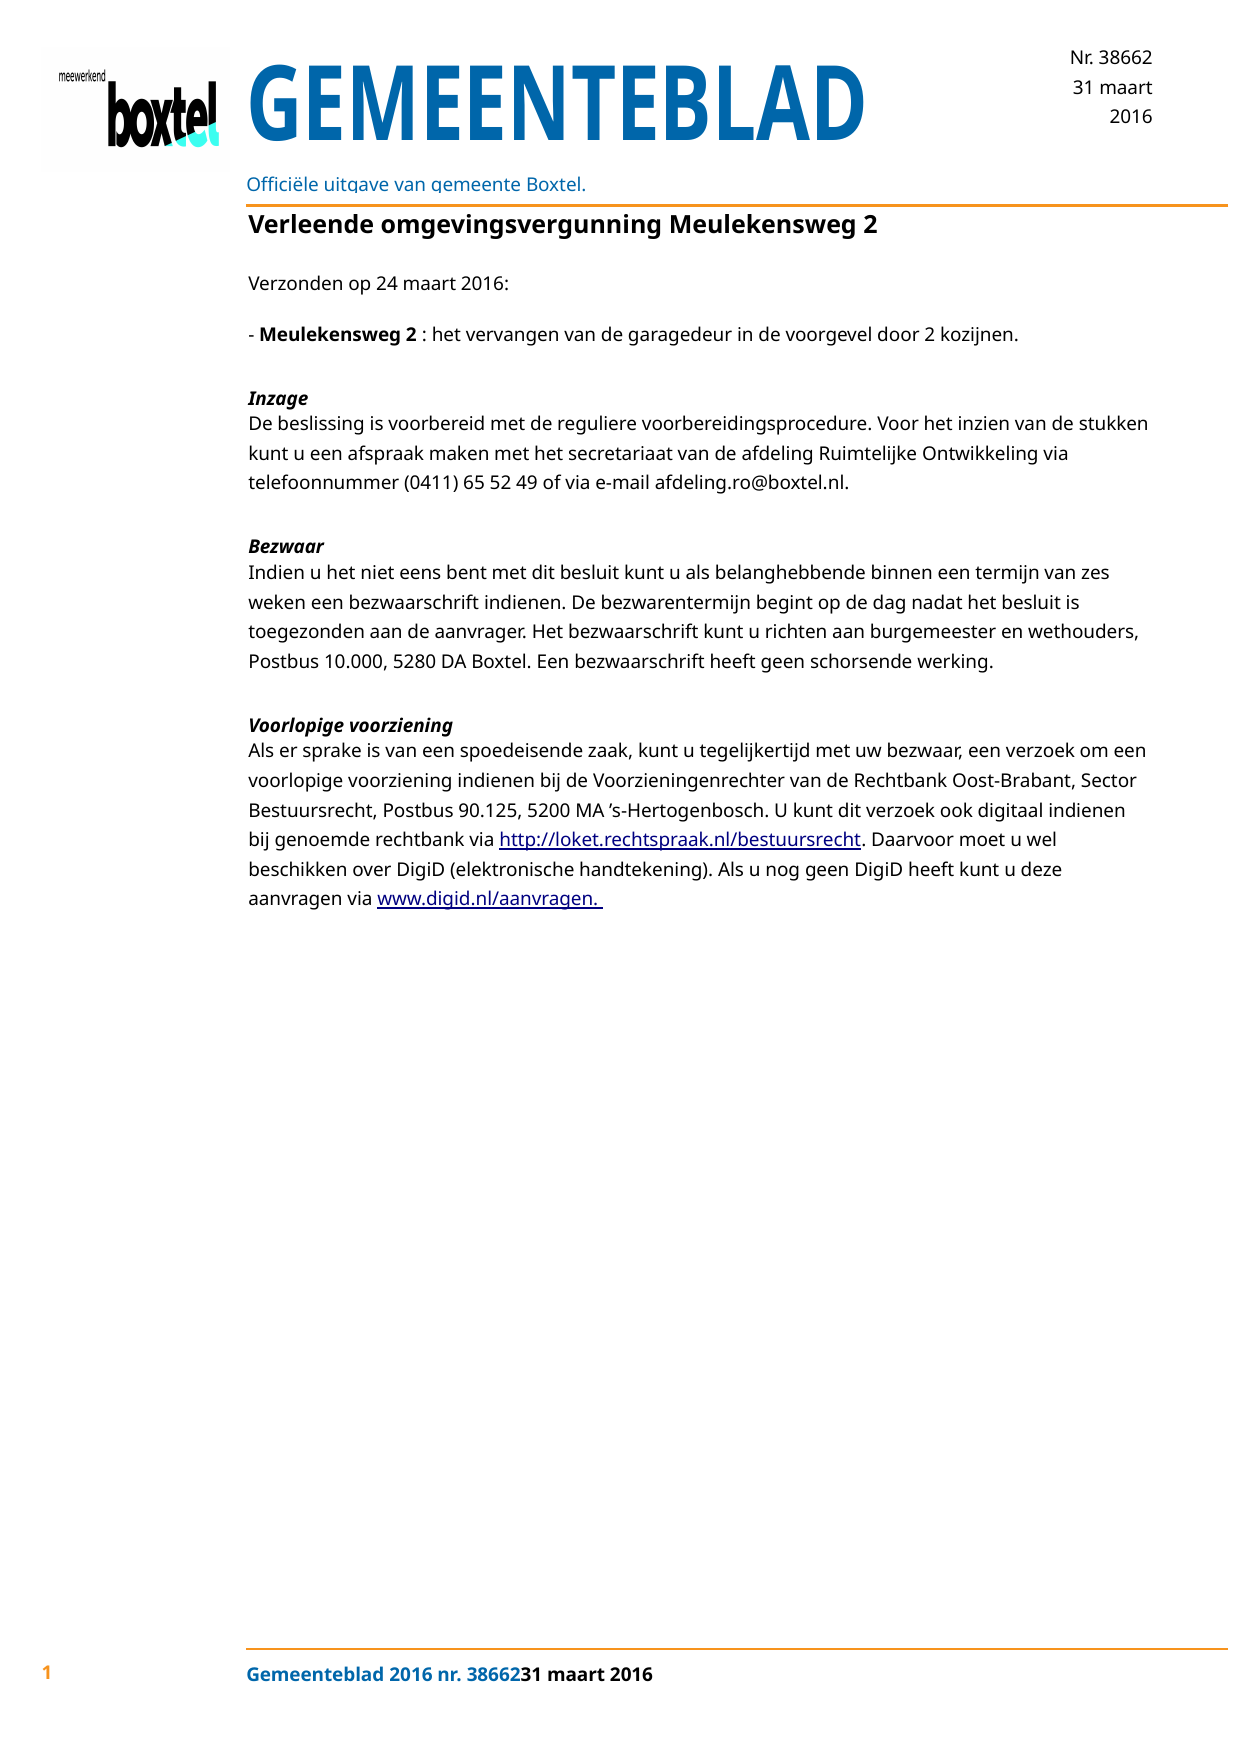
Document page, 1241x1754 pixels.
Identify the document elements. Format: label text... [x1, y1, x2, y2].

text Verleende omgevingsvergunning Meulekensweg 2 [248, 207, 1152, 241]
text Bezwaar [248, 533, 1152, 559]
text Als er sprake is van een spoedeisende zaak, kunt u tegelijkertijd met uw bezwaar, een verzoek om een voorlopige voorziening indienen bij de Voorzieningenrechter van de Rechtbank Oost-Brabant, Sector Bestuursrecht, Postbus 90.125, 5200 MA ’s-Hertogenbosch. U kunt dit verzoek ook digitaal indienen bij genoemde rechtbank via http://loket.rechtspraak.nl/bestuursrecht. Daarvoor moet u wel beschikken over DigiD (elektronische handtekening). Als u nog geen DigiD heeft kunt u deze aanvragen via www.digid.nl/aanvragen. [248, 738, 1152, 911]
picture [41, 47, 231, 172]
text Verzonden op 24 maart 2016: [248, 270, 1152, 296]
text De beslissing is voorbereid met de reguliere voorbereidingsprocedure. Voor het inzien van de stukken kunt u een afspraak maken met het secretariaat van de afdeling Ruimtelijke Ontwikkeling via telefoonnummer (0411) 65 52 49 of via e-mail afdeling.ro@boxtel.nl. [248, 410, 1152, 495]
text Voorlopige voorziening [248, 712, 1152, 738]
text - Meulekensweg 2 : het vervangen van de garagedeur in de voorgevel door 2 kozijnen. [248, 321, 1152, 346]
text Inzage [248, 385, 1152, 410]
text Indien u het niet eens bent met dit besluit kunt u als belanghebbende binnen een termijn van zes weken een bezwaarschrift indienen. De bezwarentermijn begint op de dag nadat het besluit is toegezonden aan de aanvrager. Het bezwaarschrift kunt u richten aan burgemeester en wethouders, Postbus 10.000, 5280 DA Boxtel. Een bezwaarschrift heeft geen schorsende werking. [248, 559, 1152, 674]
